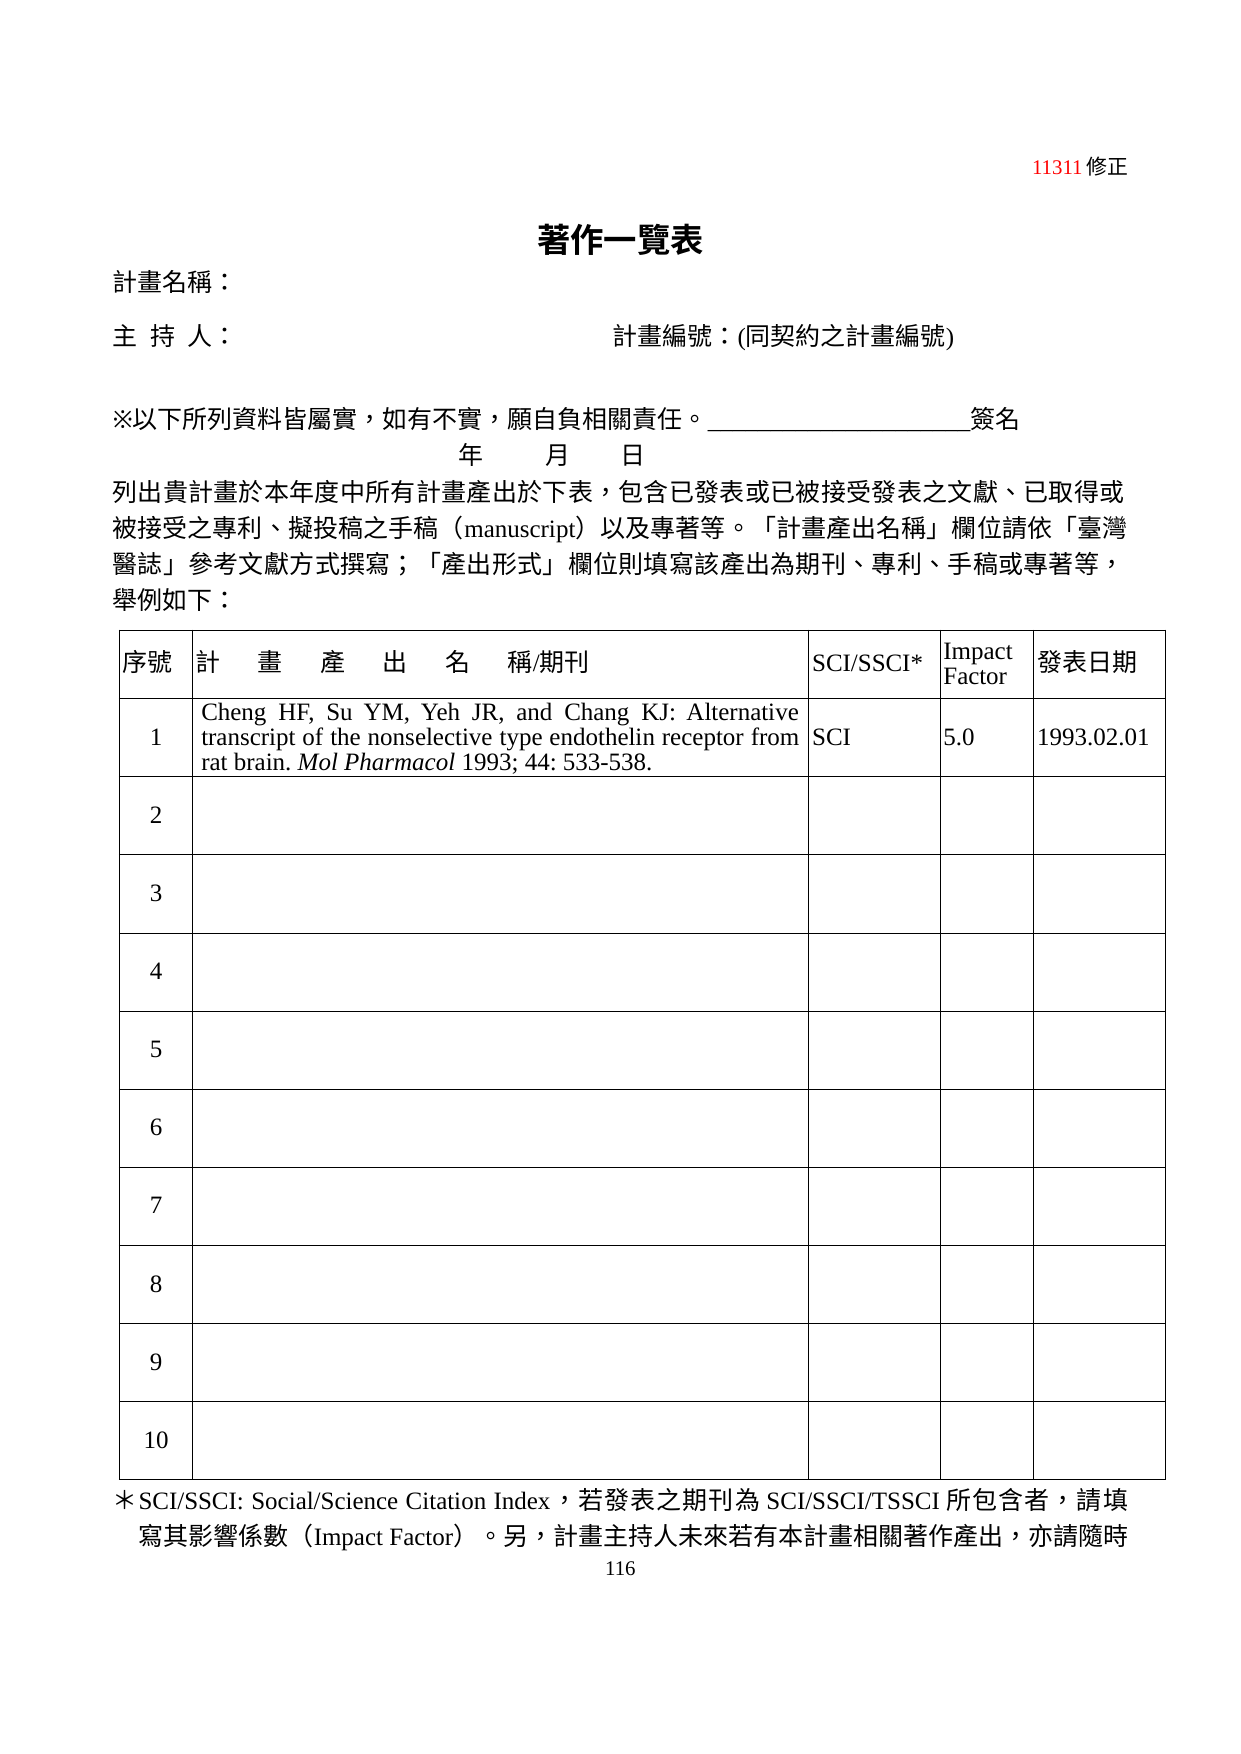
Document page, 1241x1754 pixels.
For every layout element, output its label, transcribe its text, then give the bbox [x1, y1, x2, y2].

table_cell Cheng HF, Su YM, Yeh JR, and Chang KJ: Alternative transcript of the nonselective type endothelin receptor from rat brain. Mol Pharmacol 1993; 44: 533-538. [193, 699, 808, 776]
table_header 發表日期 [1034, 631, 1165, 698]
table_cell [193, 1324, 808, 1401]
text 計畫名稱： [112, 262, 1128, 298]
table_cell 2 [120, 777, 192, 854]
table_cell [941, 1246, 1033, 1323]
table_cell [1034, 1324, 1165, 1401]
table_cell [1034, 1090, 1165, 1167]
table_cell [941, 1012, 1033, 1089]
table_cell [1034, 855, 1165, 932]
table_cell [193, 1090, 808, 1167]
table_header SCI/SSCI* [809, 631, 940, 698]
table_cell [809, 1168, 940, 1245]
table_cell 5 [120, 1012, 192, 1089]
table_cell 3 [120, 855, 192, 932]
table_cell 10 [120, 1402, 192, 1479]
table_cell [809, 1012, 940, 1089]
table_cell [809, 1324, 940, 1401]
text 年 月 日 [112, 436, 1128, 472]
table_cell [193, 1168, 808, 1245]
table_cell [809, 777, 940, 854]
table_cell [1034, 1012, 1165, 1089]
table_cell [809, 934, 940, 1011]
table_cell [941, 1168, 1033, 1245]
table_cell [193, 777, 808, 854]
table_cell [193, 1402, 808, 1479]
table_cell 1 [120, 699, 192, 776]
table_cell [1034, 1246, 1165, 1323]
table_cell [1034, 777, 1165, 854]
table_header Impact Factor [941, 631, 1033, 698]
table_cell 5.0 [941, 699, 1033, 776]
text 主 持 人： 計畫編號：(同契約之計畫編號) [112, 316, 1128, 353]
table_cell 9 [120, 1324, 192, 1401]
table_cell [941, 855, 1033, 932]
table_header 計 畫 產 出 名 稱/期刊 [193, 631, 808, 698]
table_cell [809, 855, 940, 932]
text ※以下所列資料皆屬實，如有不實，願自負相關責任。_____________________簽名 [112, 399, 1128, 436]
text 著作一覽表 [112, 214, 1128, 262]
table_cell [1034, 1402, 1165, 1479]
table_cell [941, 777, 1033, 854]
table_cell 7 [120, 1168, 192, 1245]
table_cell [1034, 1168, 1165, 1245]
table_cell [941, 1402, 1033, 1479]
table_cell 6 [120, 1090, 192, 1167]
table_cell [193, 1246, 808, 1323]
table_cell [193, 934, 808, 1011]
table_cell [193, 1012, 808, 1089]
table_cell [941, 1324, 1033, 1401]
table_cell 8 [120, 1246, 192, 1323]
table_cell [193, 855, 808, 932]
table_cell [809, 1246, 940, 1323]
table_cell SCI [809, 699, 940, 776]
table_cell [1034, 934, 1165, 1011]
table_cell 1993.02.01 [1034, 699, 1165, 776]
table_cell [941, 934, 1033, 1011]
table_header 序號 [120, 631, 192, 698]
table_cell [941, 1090, 1033, 1167]
text ＊SCI/SSCI: Social/Science Citation Index，若發表之期刊為SCI/SSCI/TSSCI所包含者，請填寫其影響係數（Impact Factor）。另，計畫主持人未來若有本計畫相關著作產出，亦請隨時 [112, 1480, 1128, 1553]
table_cell 4 [120, 934, 192, 1011]
table_cell [809, 1402, 940, 1479]
table_cell [809, 1090, 940, 1167]
text 列出貴計畫於本年度中所有計畫產出於下表，包含已發表或已被接受發表之文獻、已取得或被接受之專利、擬投稿之手稿（manuscript）以及專著等。「計畫產出名稱」欄位請依「臺灣醫誌」參考文獻方式撰寫；「產出形式」欄位則填寫該產出為期刊、專利、手稿或專著等，舉例如下： [112, 472, 1128, 617]
